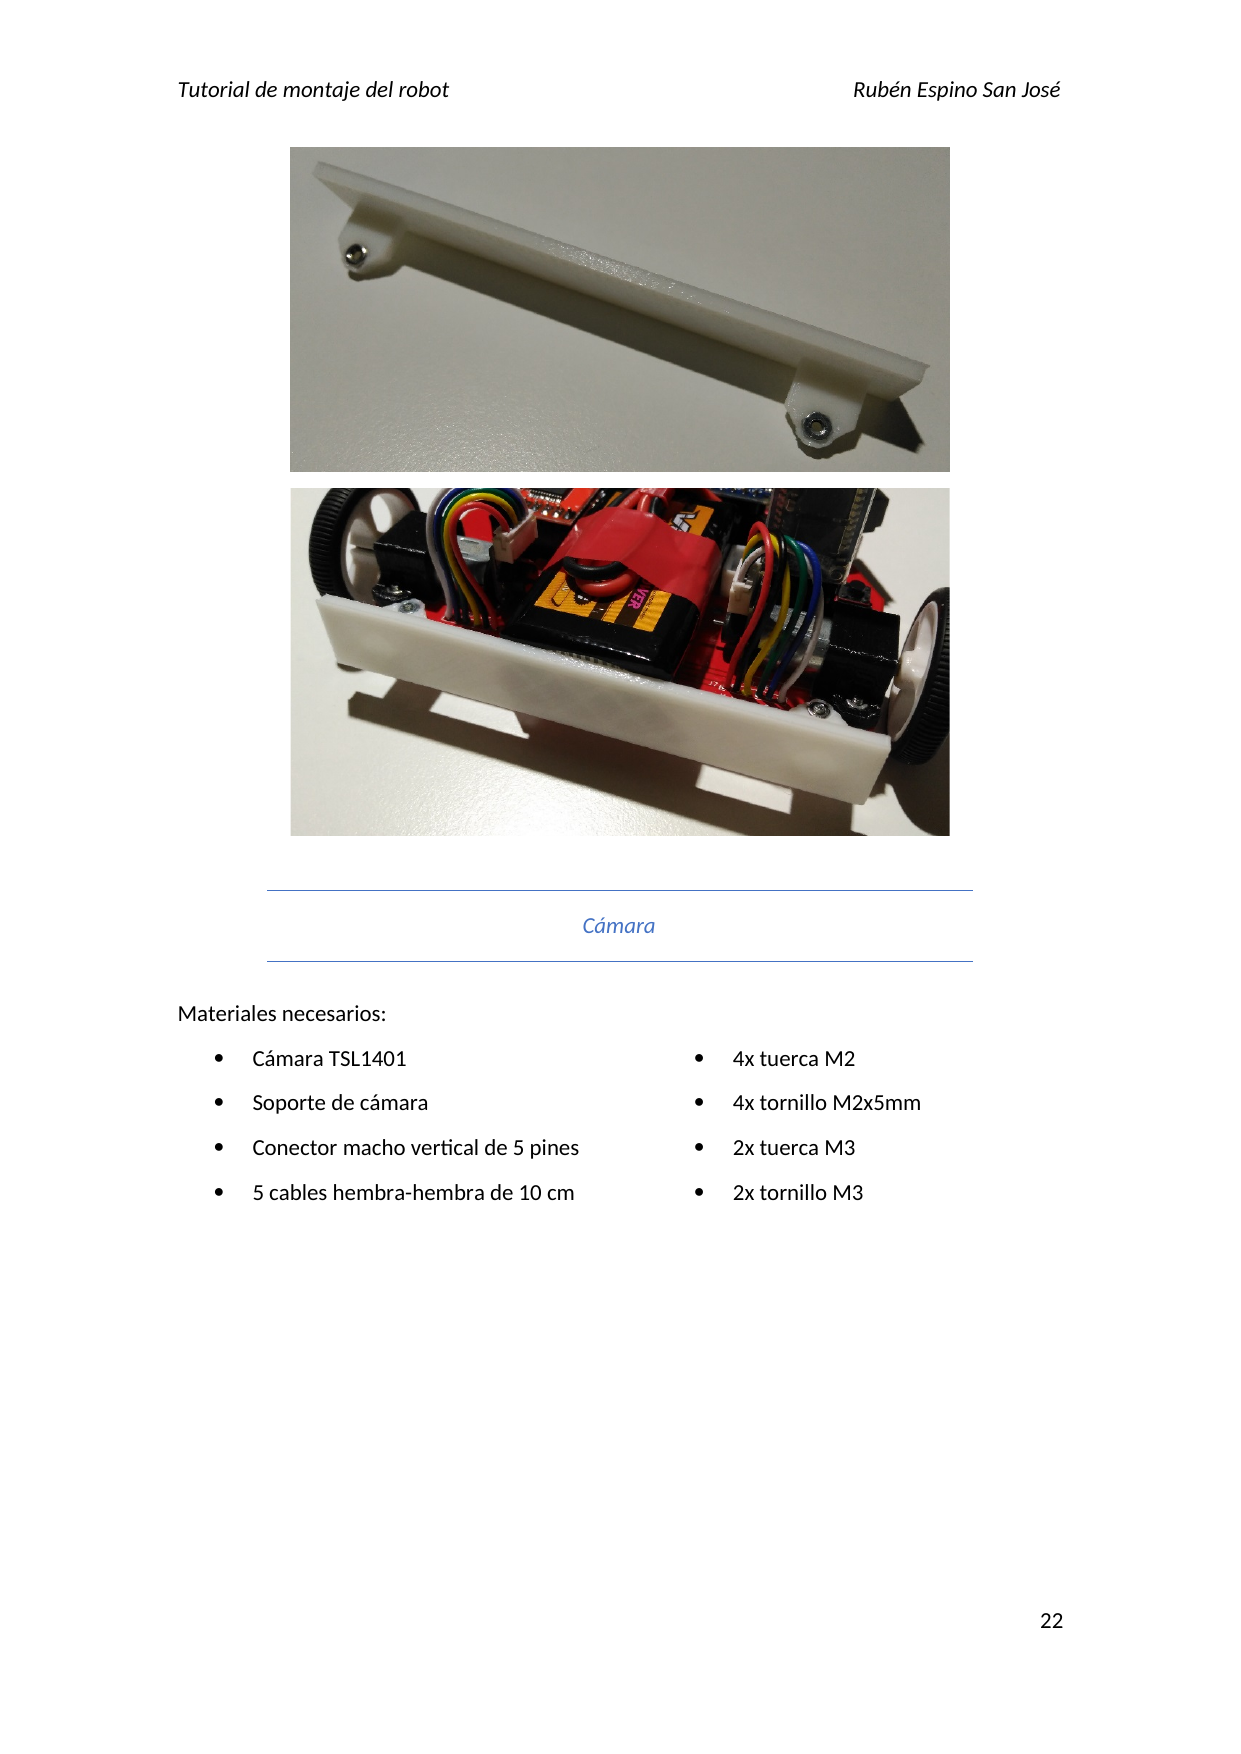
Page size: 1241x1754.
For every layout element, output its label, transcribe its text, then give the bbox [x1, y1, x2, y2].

text Materiales necesarios: [177, 999, 1063, 1027]
list 2x tornillo M3 [695, 1178, 1063, 1206]
list 2x tuerca M3 [695, 1133, 1063, 1161]
list Soporte de cámara [215, 1088, 583, 1116]
text Cámara [267, 891, 973, 961]
list 5 cables hembra-hembra de 10 cm [215, 1178, 583, 1206]
list 4x tuerca M2 [695, 1044, 1063, 1072]
list 4x tornillo M2x5mm [695, 1088, 1063, 1116]
list Cámara TSL1401 [215, 1044, 583, 1072]
list Conector macho vertical de 5 pines [215, 1133, 583, 1161]
